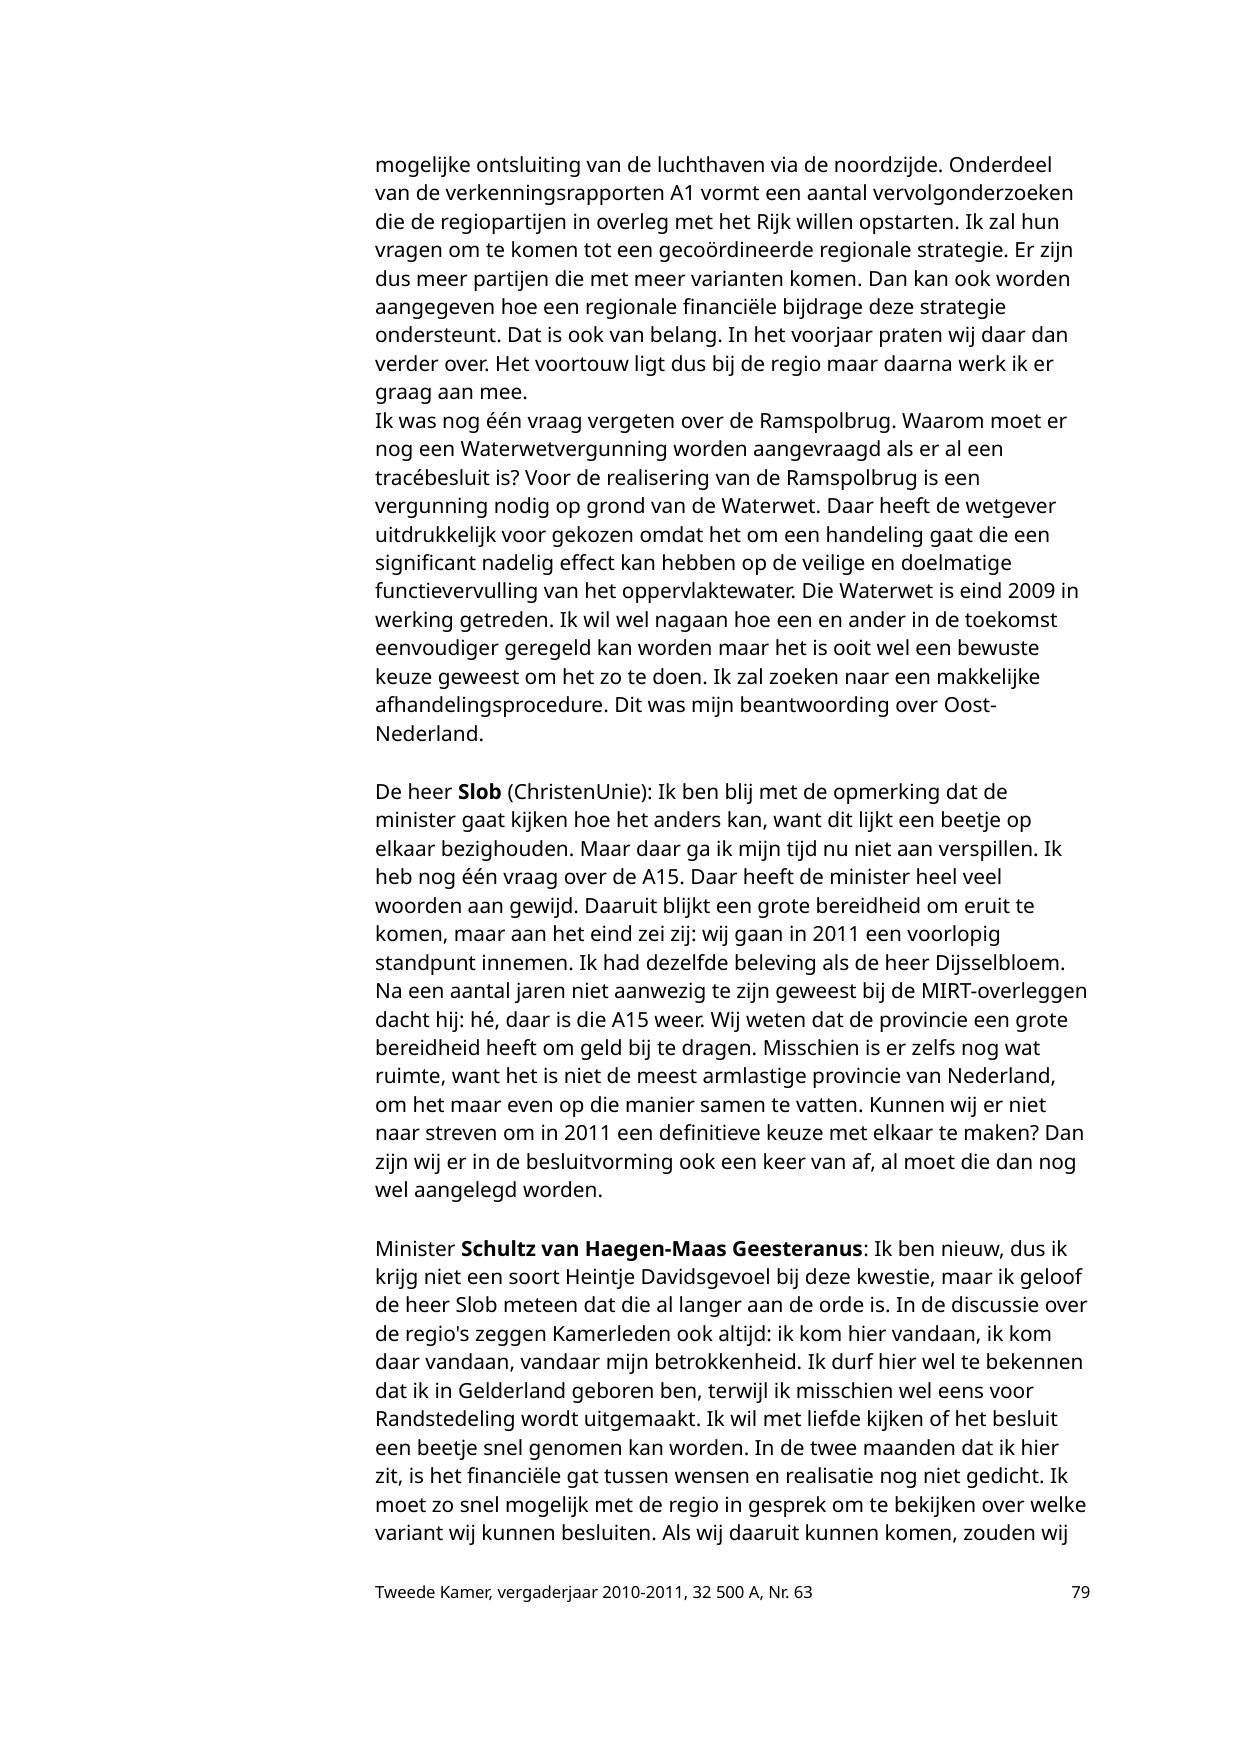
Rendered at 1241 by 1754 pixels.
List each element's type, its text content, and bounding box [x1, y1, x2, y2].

text Minister Schultz van Haegen-Maas Geesteranus: Ik ben nieuw, dus ik krijg niet een soort Heintje Davidsgevoel bij deze kwestie, maar ik geloof de heer Slob meteen dat die al langer aan de orde is. In de discussie over de regio's zeggen Kamerleden ook altijd: ik kom hier vandaan, ik kom daar vandaan, vandaar mijn betrokkenheid. Ik durf hier wel te bekennen dat ik in Gelderland geboren ben, terwijl ik misschien wel eens voor Randstedeling wordt uitgemaakt. Ik wil met liefde kijken of het besluit een beetje snel genomen kan worden. In de twee maanden dat ik hier zit, is het financiële gat tussen wensen en realisatie nog niet gedicht. Ik moet zo snel mogelijk met de regio in gesprek om te bekijken over welke variant wij kunnen besluiten. Als wij daaruit kunnen komen, zouden wij [375, 1234, 1090, 1547]
text mogelijke ontsluiting van de luchthaven via de noordzijde. Onderdeel van de verkenningsrapporten A1 vormt een aantal vervolgonderzoeken die de regiopartijen in overleg met het Rijk willen opstarten. Ik zal hun vragen om te komen tot een gecoördineerde regionale strategie. Er zijn dus meer partijen die met meer varianten komen. Dan kan ook worden aangegeven hoe een regionale financiële bijdrage deze strategie ondersteunt. Dat is ook van belang. In het voorjaar praten wij daar dan verder over. Het voortouw ligt dus bij de regio maar daarna werk ik er graag aan mee. [375, 150, 1090, 406]
text De heer Slob (ChristenUnie): Ik ben blij met de opmerking dat de minister gaat kijken hoe het anders kan, want dit lijkt een beetje op elkaar bezighouden. Maar daar ga ik mijn tijd nu niet aan verspillen. Ik heb nog één vraag over de A15. Daar heeft de minister heel veel woorden aan gewijd. Daaruit blijkt een grote bereidheid om eruit te komen, maar aan het eind zei zij: wij gaan in 2011 een voorlopig standpunt innemen. Ik had dezelfde beleving als de heer Dijsselbloem. Na een aantal jaren niet aanwezig te zijn geweest bij de MIRT-overleggen dacht hij: hé, daar is die A15 weer. Wij weten dat de provincie een grote bereidheid heeft om geld bij te dragen. Misschien is er zelfs nog wat ruimte, want het is niet de meest armlastige provincie van Nederland, om het maar even op die manier samen te vatten. Kunnen wij er niet naar streven om in 2011 een definitieve keuze met elkaar te maken? Dan zijn wij er in de besluitvorming ook een keer van af, al moet die dan nog wel aangelegd worden. [375, 777, 1090, 1204]
text Ik was nog één vraag vergeten over de Ramspolbrug. Waarom moet er nog een Waterwetvergunning worden aangevraagd als er al een tracébesluit is? Voor de realisering van de Ramspolbrug is een vergunning nodig op grond van de Waterwet. Daar heeft de wetgever uitdrukkelijk voor gekozen omdat het om een handeling gaat die een significant nadelig effect kan hebben op de veilige en doelmatige functievervulling van het oppervlaktewater. Die Waterwet is eind 2009 in werking getreden. Ik wil wel nagaan hoe een en ander in de toekomst eenvoudiger geregeld kan worden maar het is ooit wel een bewuste keuze geweest om het zo te doen. Ik zal zoeken naar een makkelijke afhandelingsprocedure. Dit was mijn beantwoording over Oost-Nederland. [375, 406, 1090, 747]
